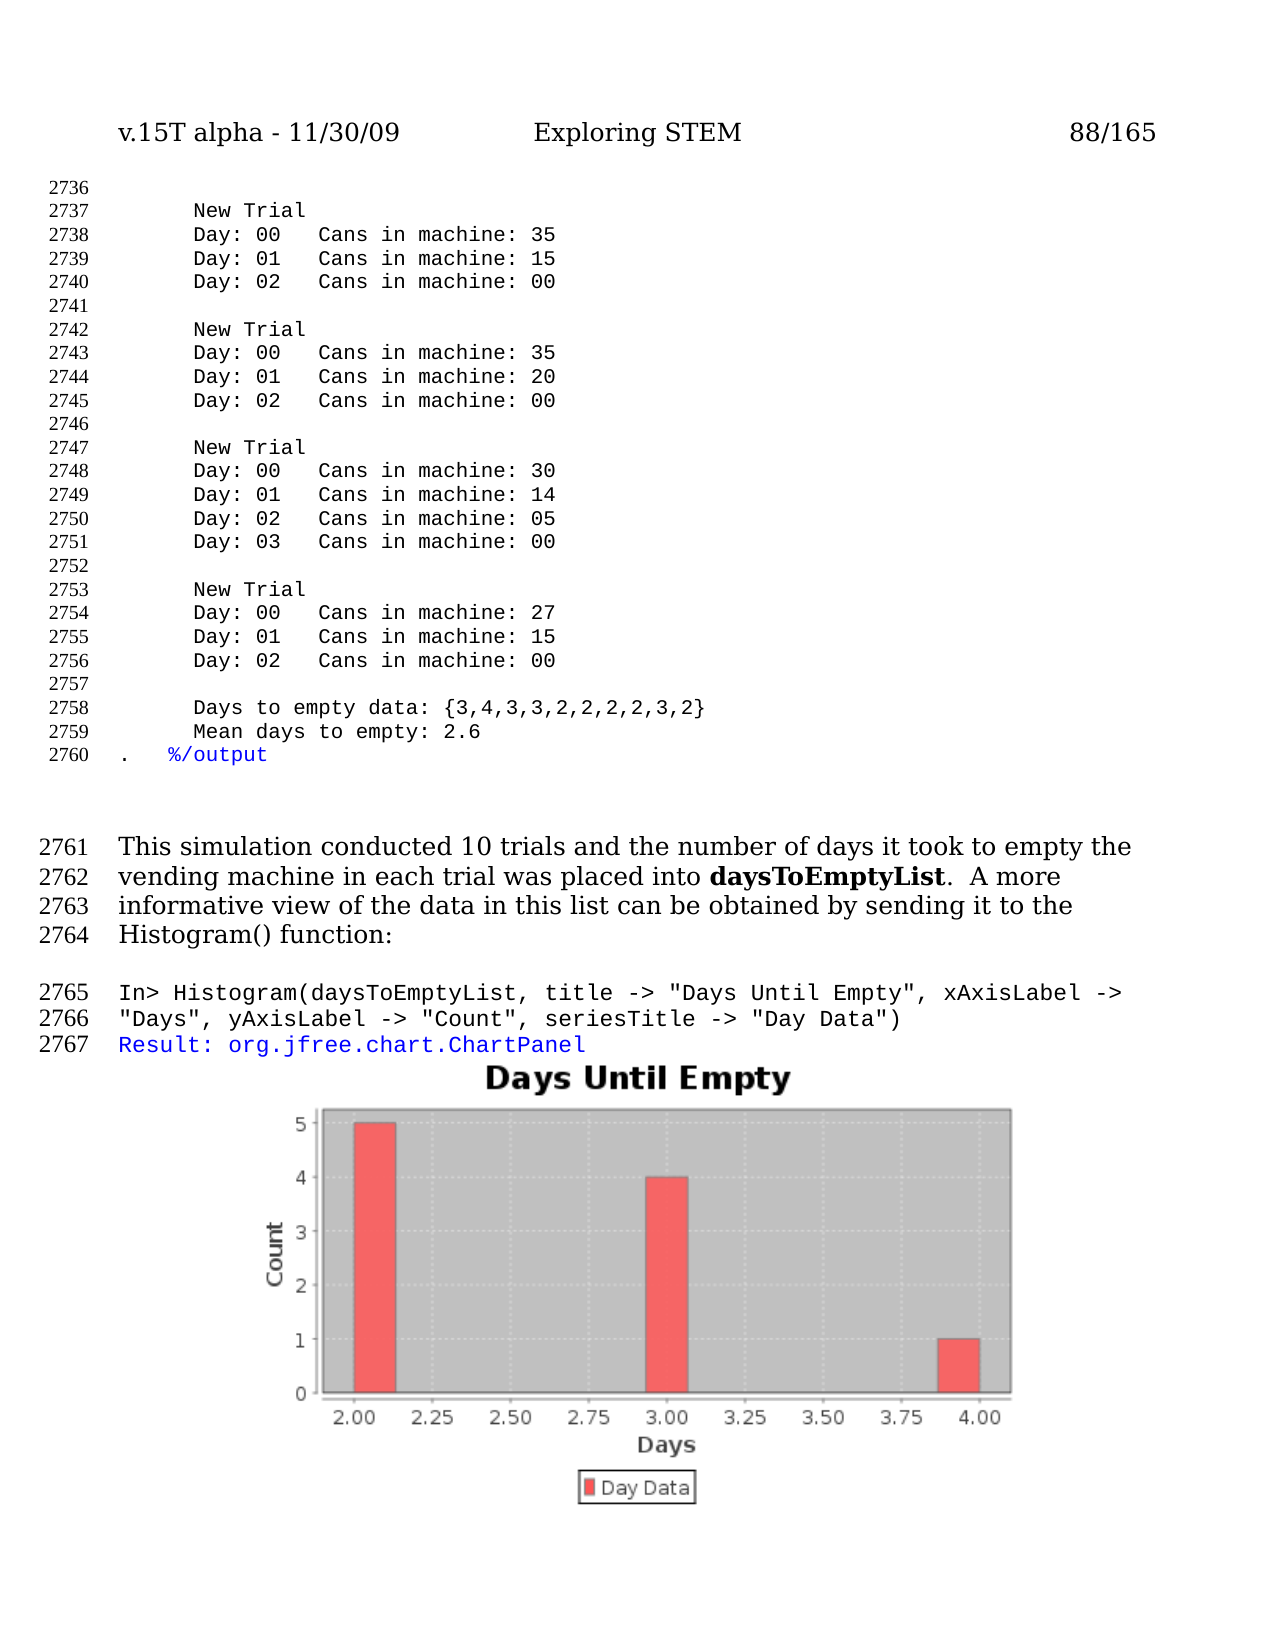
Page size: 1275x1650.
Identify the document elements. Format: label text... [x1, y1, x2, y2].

picture [245, 1058, 1030, 1506]
text . %/output [118, 744, 1157, 768]
text Day: 00 Cans in machine: 35 [118, 224, 1157, 248]
text Day: 00 Cans in machine: 30 [118, 461, 1157, 484]
text Mean days to empty: 2.6 [118, 721, 1157, 744]
text Day: 02 Cans in machine: 00 [118, 271, 1157, 295]
text Day: 01 Cans in machine: 15 [118, 626, 1157, 650]
text In> Histogram(daysToEmptyList, title -> "Days Until Empty", xAxisLabel -> "Days", yAxisLabel -> "Count", seriesTitle -> "Day Data") [118, 981, 1157, 1033]
text Day: 00 Cans in machine: 35 [118, 342, 1157, 366]
text New Trial [118, 437, 1157, 461]
text Day: 01 Cans in machine: 20 [118, 366, 1157, 389]
text New Trial [118, 579, 1157, 602]
text Day: 02 Cans in machine: 00 [118, 389, 1157, 413]
text Result: org.jfree.chart.ChartPanel [118, 1033, 1157, 1059]
text Day: 02 Cans in machine: 05 [118, 508, 1157, 531]
text Day: 01 Cans in machine: 15 [118, 248, 1157, 271]
text Days to empty data: {3,4,3,3,2,2,2,2,3,2} [118, 697, 1157, 721]
text This simulation conducted 10 trials and the number of days it took to empty the vending machine in each trial was placed into daysToEmptyList. A more informative view of the data in this list can be obtained by sending it to the Histogram() function: [118, 832, 1157, 949]
text New Trial [118, 319, 1157, 342]
text Day: 00 Cans in machine: 27 [118, 602, 1157, 626]
text Day: 01 Cans in machine: 14 [118, 484, 1157, 508]
text New Trial [118, 200, 1157, 224]
text Day: 03 Cans in machine: 00 [118, 531, 1157, 555]
text Day: 02 Cans in machine: 00 [118, 650, 1157, 673]
